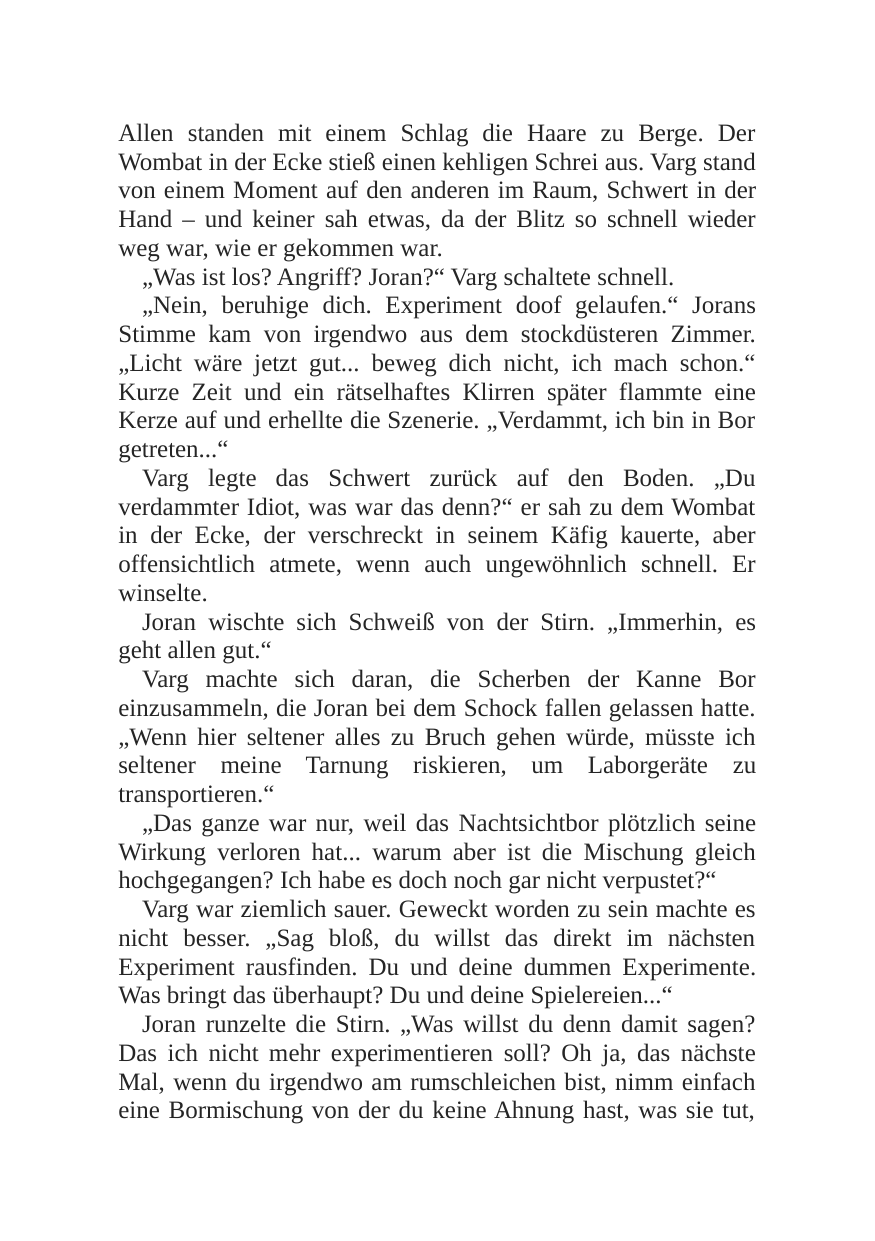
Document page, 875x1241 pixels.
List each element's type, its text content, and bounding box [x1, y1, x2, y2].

text Allen standen mit einem Schlag die Haare zu Berge. Der Wombat in der Ecke stieß einen kehligen Schrei aus. Varg stand von einem Moment auf den anderen im Raum, Schwert in der Hand – und keiner sah etwas, da der Blitz so schnell wieder weg war, wie er gekommen war. [118, 118, 756, 262]
text Joran runzelte die Stirn. „Was willst du denn damit sagen? Das ich nicht mehr experimentieren soll? Oh ja, das nächste Mal, wenn du irgendwo am rumschleichen bist, nimm einfach eine Bormischung von der du keine Ahnung hast, was sie tut, [118, 1009, 756, 1124]
text Varg war ziemlich sauer. Geweckt worden zu sein machte es nicht besser. „Sag bloß, du willst das direkt im nächsten Experiment rausfinden. Du und deine dummen Experimente. Was bringt das überhaupt? Du und deine Spielereien...“ [118, 894, 756, 1009]
text „Das ganze war nur, weil das Nachtsichtbor plötzlich seine Wirkung verloren hat... warum aber ist die Mischung gleich hochgegangen? Ich habe es doch noch gar nicht verpustet?“ [118, 808, 756, 894]
text Varg legte das Schwert zurück auf den Boden. „Du verdammter Idiot, was war das denn?“ er sah zu dem Wombat in der Ecke, der verschreckt in seinem Käfig kauerte, aber offensichtlich atmete, wenn auch ungewöhnlich schnell. Er winselte. [118, 463, 756, 607]
text Joran wischte sich Schweiß von der Stirn. „Immerhin, es geht allen gut.“ [118, 607, 756, 664]
text „Was ist los? Angriff? Joran?“ Varg schaltete schnell. [118, 262, 756, 291]
text Varg machte sich daran, die Scherben der Kanne Bor einzusammeln, die Joran bei dem Schock fallen gelassen hatte. „Wenn hier seltener alles zu Bruch gehen würde, müsste ich seltener meine Tarnung riskieren, um Laborgeräte zu transportieren.“ [118, 664, 756, 808]
text „Nein, beruhige dich. Experiment doof gelaufen.“ Jorans Stimme kam von irgendwo aus dem stockdüsteren Zimmer. „Licht wäre jetzt gut... beweg dich nicht, ich mach schon.“ Kurze Zeit und ein rätselhaftes Klirren später flammte eine Kerze auf und erhellte die Szenerie. „Verdammt, ich bin in Bor getreten...“ [118, 291, 756, 463]
